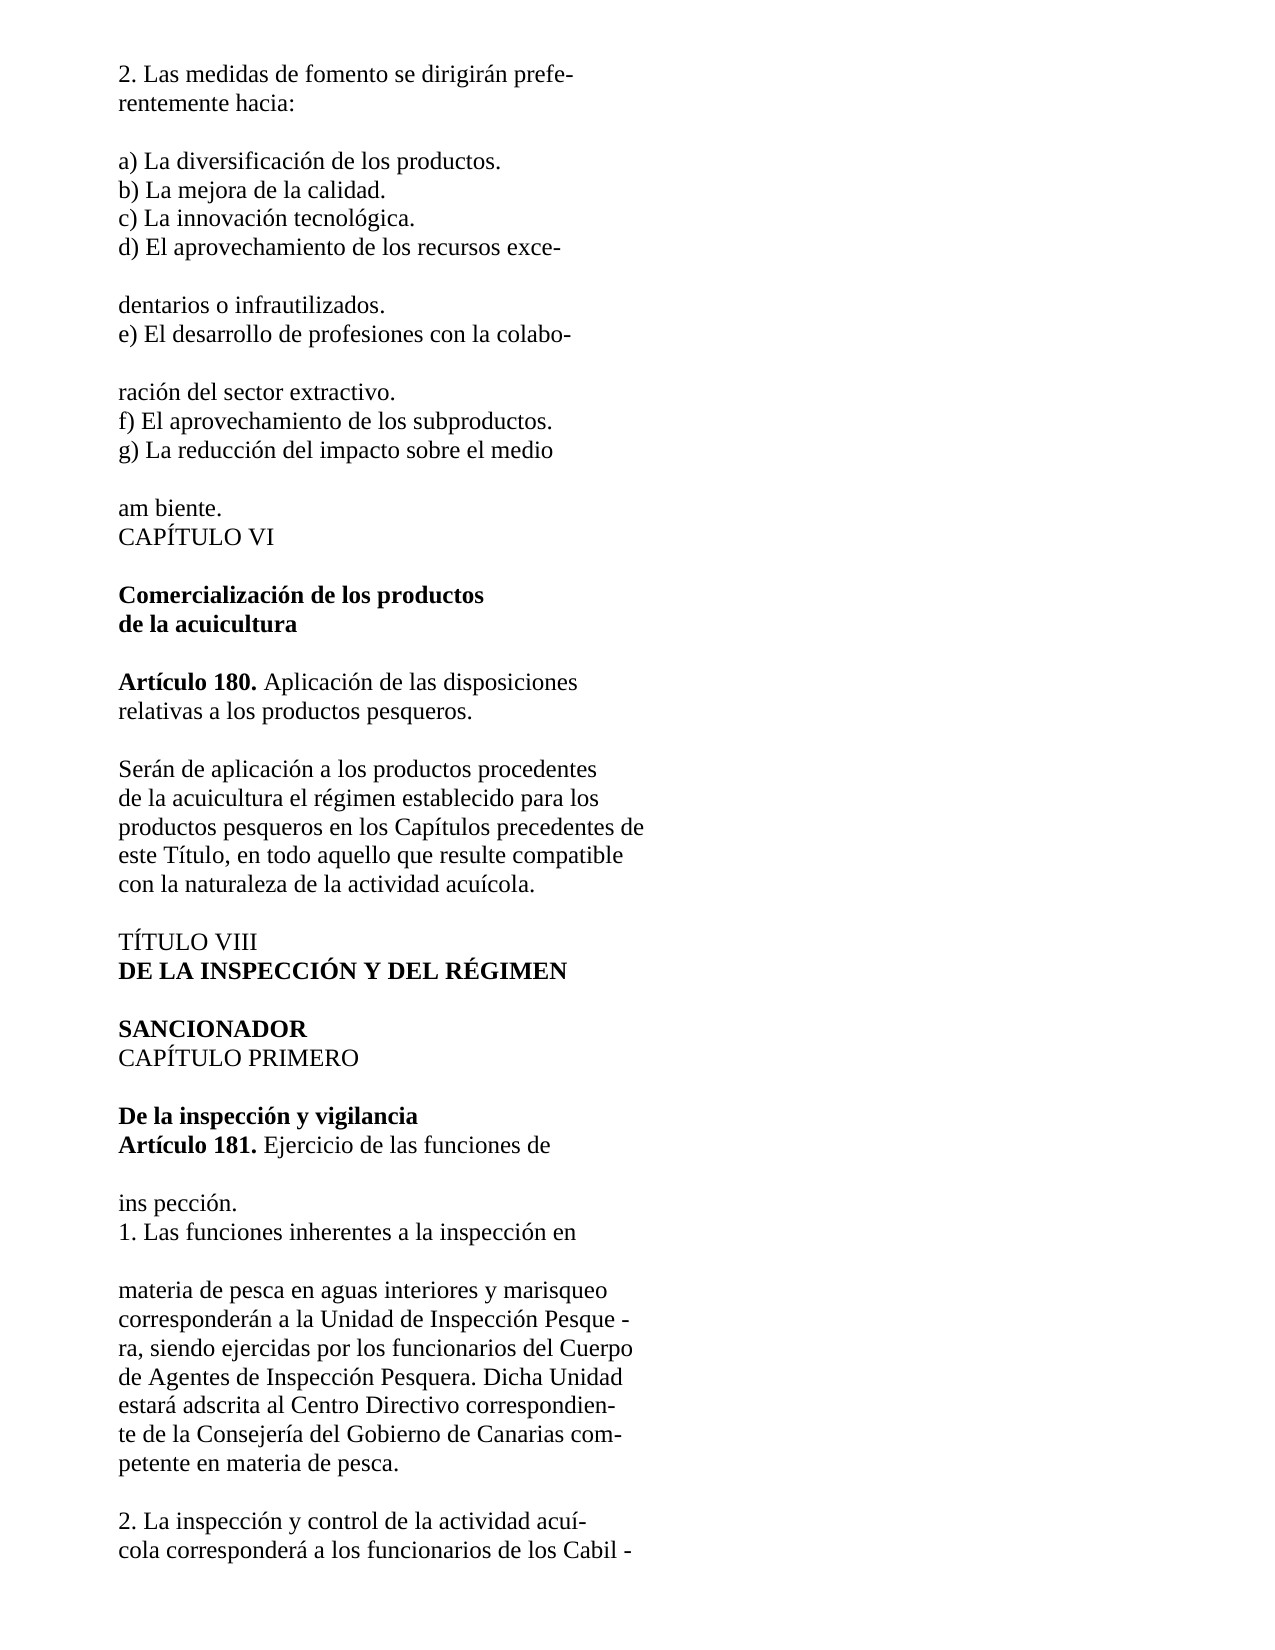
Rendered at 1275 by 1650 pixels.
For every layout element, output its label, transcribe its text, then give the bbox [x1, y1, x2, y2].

text Comercialización de los productos de la acuicultura [118, 580, 1216, 638]
text materia de pesca en aguas interiores y marisqueo corresponderán a la Unidad de Inspección Pesque - ra, siendo ejercidas por los funcionarios del Cuerpo de Agentes de Inspección Pesquera. Dicha Unidad estará adscrita al Centro Directivo correspondien- te de la Consejería del Gobierno de Canarias com- petente en materia de pesca. [118, 1275, 1216, 1477]
text Serán de aplicación a los productos procedentes de la acuicultura el régimen establecido para los productos pesqueros en los Capítulos precedentes de este Título, en todo aquello que resulte compatible con la naturaleza de la actividad acuícola. [118, 754, 1216, 898]
text a) La diversificación de los productos. b) La mejora de la calidad. c) La innovación tecnológica. d) El aprovechamiento de los recursos exce- [118, 146, 1216, 261]
text dentarios o infrautilizados. e) El desarrollo de profesiones con la colabo- [118, 291, 1216, 348]
text 2. Las medidas de fomento se dirigirán prefe- rentemente hacia: [118, 59, 1216, 117]
text De la inspección y vigilancia Artículo 181. Ejercicio de las funciones de [118, 1101, 1216, 1159]
text ins pección. 1. Las funciones inherentes a la inspección en [118, 1188, 1216, 1246]
text TÍTULO VIII DE LA INSPECCIÓN Y DEL RÉGIMEN [118, 927, 1216, 985]
text 2. La inspección y control de la actividad acuí- cola corresponderá a los funcionarios de los Cabil [118, 1506, 1216, 1563]
text ración del sector extractivo. f) El aprovechamiento de los subproductos. g) La reducción del impacto sobre el medio [118, 377, 1216, 464]
text SANCIONADOR CAPÍTULO PRIMERO [118, 1014, 1216, 1072]
text am biente. CAPÍTULO VI [118, 493, 1216, 551]
text Artículo 180. Aplicación de las disposiciones relativas a los productos pesqueros. [118, 667, 1216, 725]
